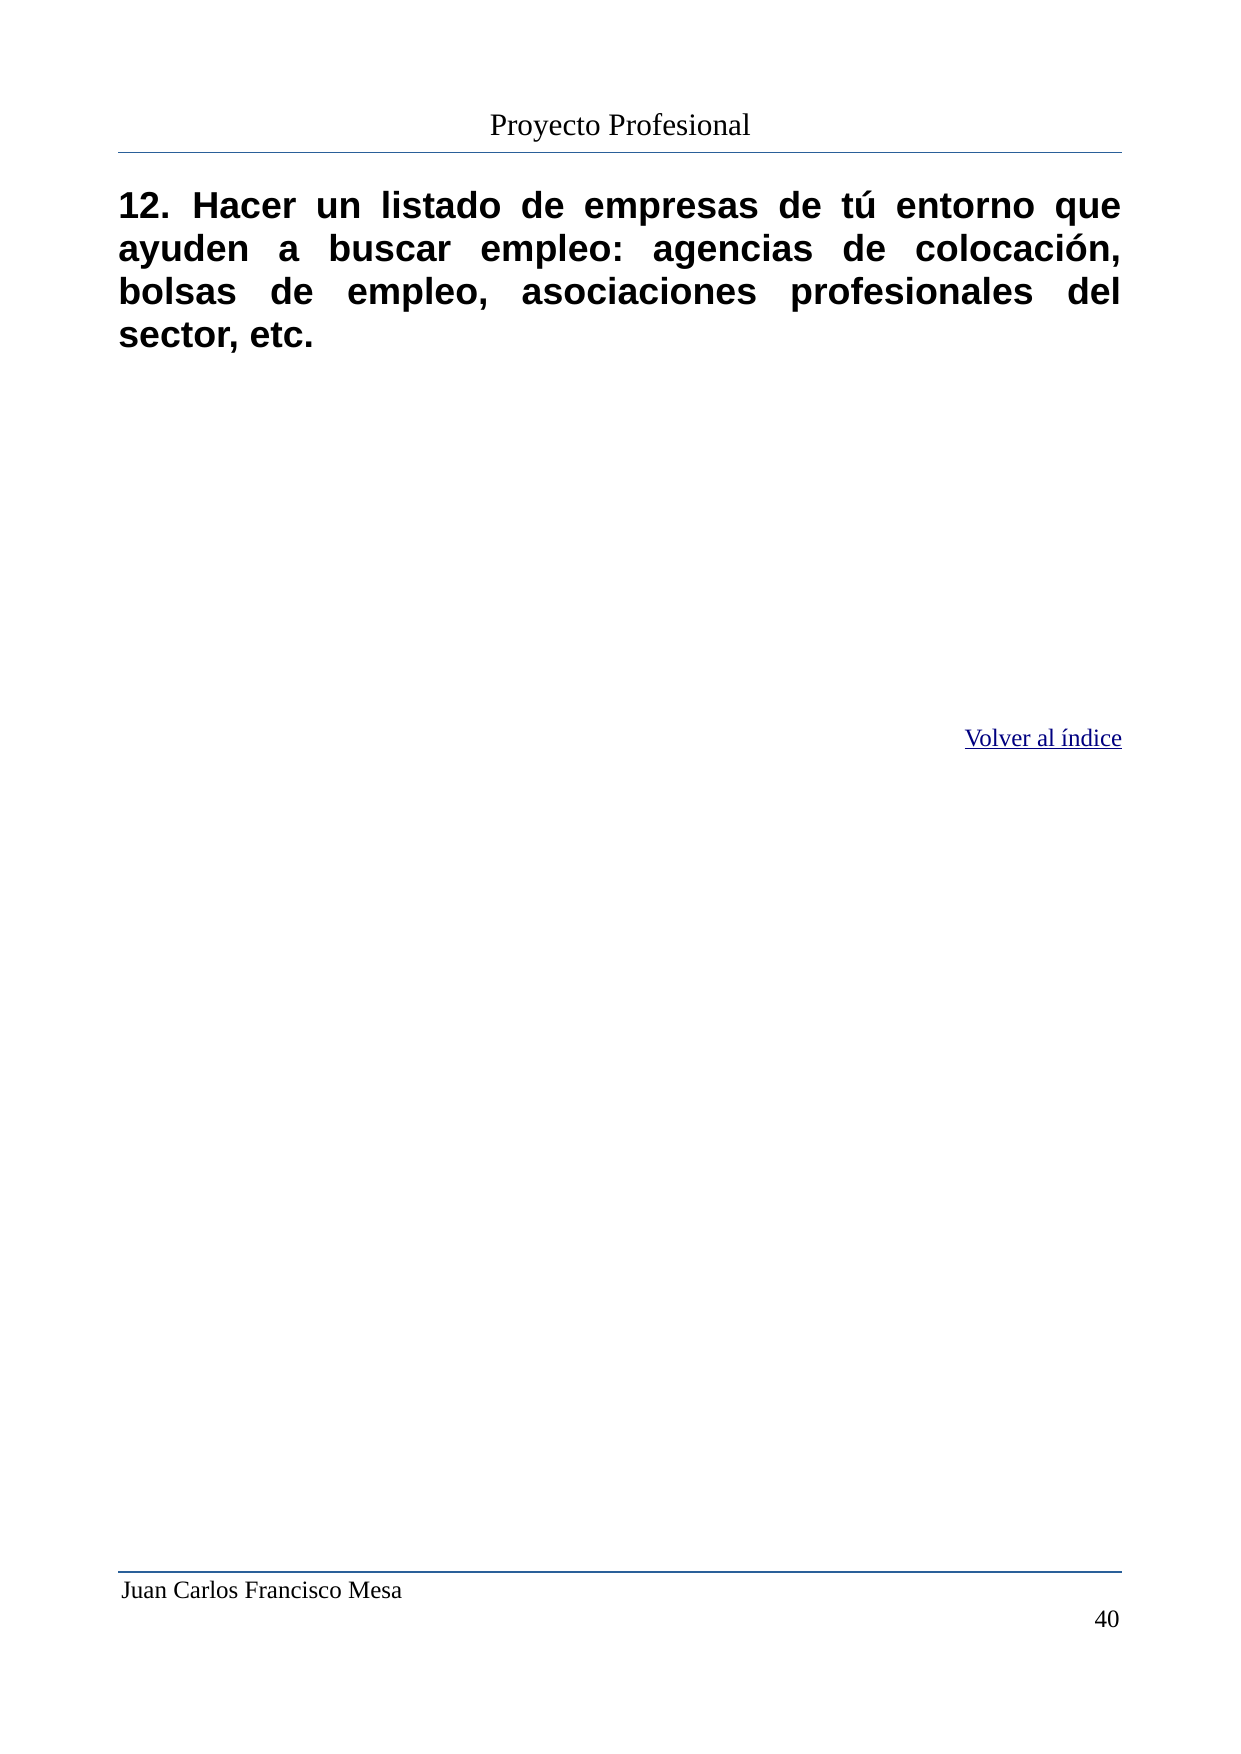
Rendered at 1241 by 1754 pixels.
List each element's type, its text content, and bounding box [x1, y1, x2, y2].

text Volver al índice [118, 723, 1122, 752]
subtitle Hacer un listado de empresas de tú entorno que ayuden a buscar empleo: agencias de colocación, bolsas de empleo, asociaciones profesionales del sector, etc. [118, 183, 1122, 355]
